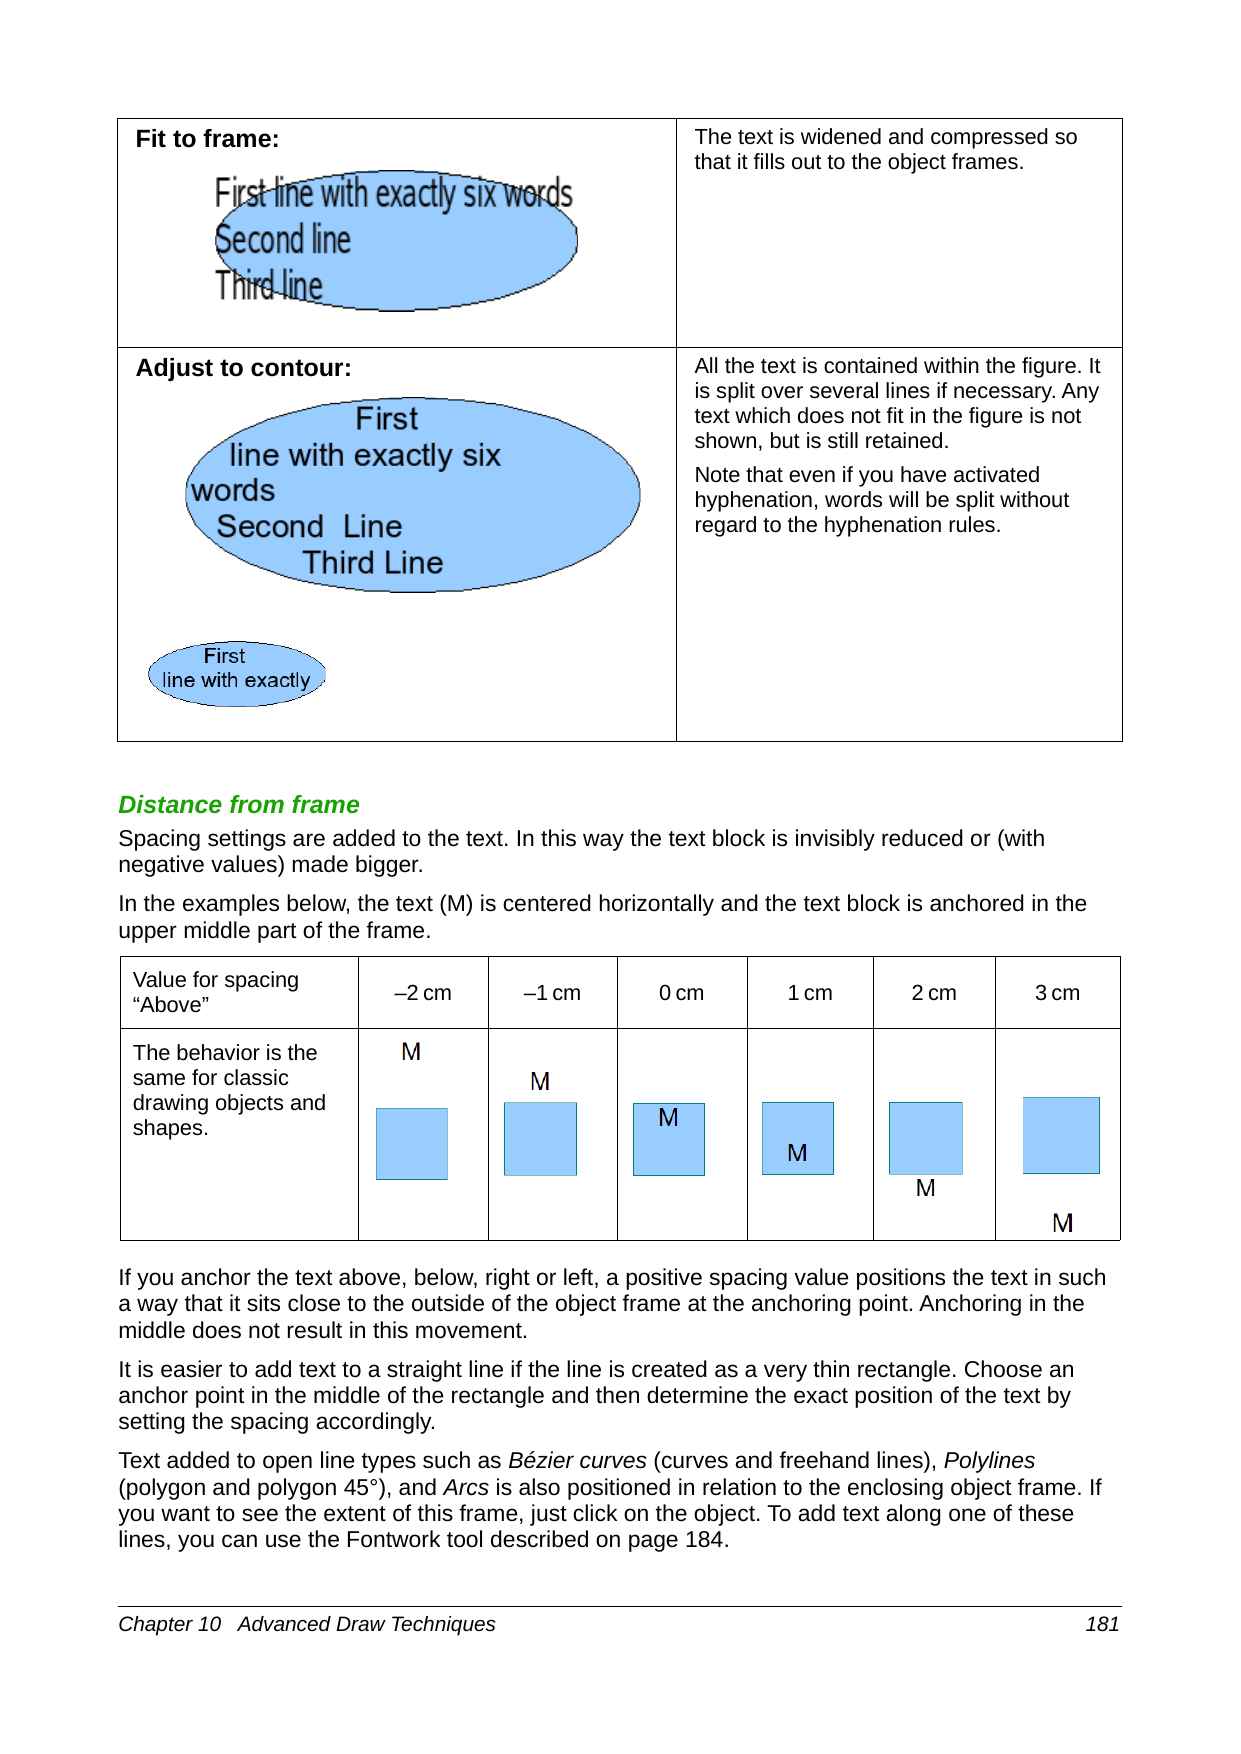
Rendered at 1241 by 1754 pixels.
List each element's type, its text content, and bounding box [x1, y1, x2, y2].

table_header –2 cm [359, 957, 488, 1028]
table_cell [489, 1029, 617, 1240]
text If you anchor the text above, below, right or left, a positive spacing value positions the text in such a way that it sits close to the outside of the object frame at the anchoring point. Anchoring in the middle does not result in this movement. [118, 1264, 1122, 1343]
text It is easier to add text to a straight line if the line is created as a very thin rectangle. Choose an anchor point in the middle of the rectangle and then determine the exact position of the text by setting the spacing accordingly. [118, 1356, 1122, 1434]
picture [500, 1069, 581, 1179]
table_header Fit to frame: [118, 119, 676, 347]
picture [629, 1098, 709, 1180]
picture [185, 397, 641, 593]
table_header Value for spacing “Above” [121, 957, 358, 1028]
table_cell The behavior is the same for classic drawing objects and shapes. [121, 1029, 358, 1240]
picture [1019, 1093, 1103, 1234]
table_header 2 cm [874, 957, 995, 1028]
subtitle Distance from frame [118, 790, 1122, 819]
table_cell All the text is contained within the figure. It is split over several lines if necessary. Any text which does not fit in the figure is not shown, but is still retained. Note that even if you have activated hyphenation, words will be split without regard to the hyphenation rules. [677, 348, 1122, 741]
picture [148, 641, 326, 707]
table_header The text is widened and compressed so that it fills out to the object frames. [677, 119, 1122, 347]
table_header 1 cm [748, 957, 873, 1028]
picture [759, 1098, 838, 1179]
table_cell [748, 1029, 873, 1240]
picture [886, 1098, 966, 1202]
table_header 0 cm [618, 957, 747, 1028]
picture [370, 1039, 451, 1185]
table_cell [996, 1029, 1120, 1240]
picture [215, 170, 578, 312]
table_header 3 cm [996, 957, 1120, 1028]
text In the examples below, the text (M) is centered horizontally and the text block is anchored in the upper middle part of the frame. [118, 890, 1122, 943]
table_header –1 cm [489, 957, 617, 1028]
text Spacing settings are added to the text. In this way the text block is invisibly reduced or (with negative values) made bigger. [118, 825, 1122, 878]
text Text added to open line types such as Bézier curves (curves and freehand lines), Polylines (polygon and polygon 45°), and Arcs is also positioned in relation to the enclosing object frame. If you want to see the extent of this frame, just click on the object. To add text along one of these lines, you can use the Fontwork tool described on page 184. [118, 1447, 1122, 1552]
table_cell [874, 1029, 995, 1240]
table_cell [118, 398, 676, 741]
table_cell [359, 1029, 488, 1240]
table_cell [618, 1029, 747, 1240]
table_cell Adjust to contour: [118, 348, 676, 397]
